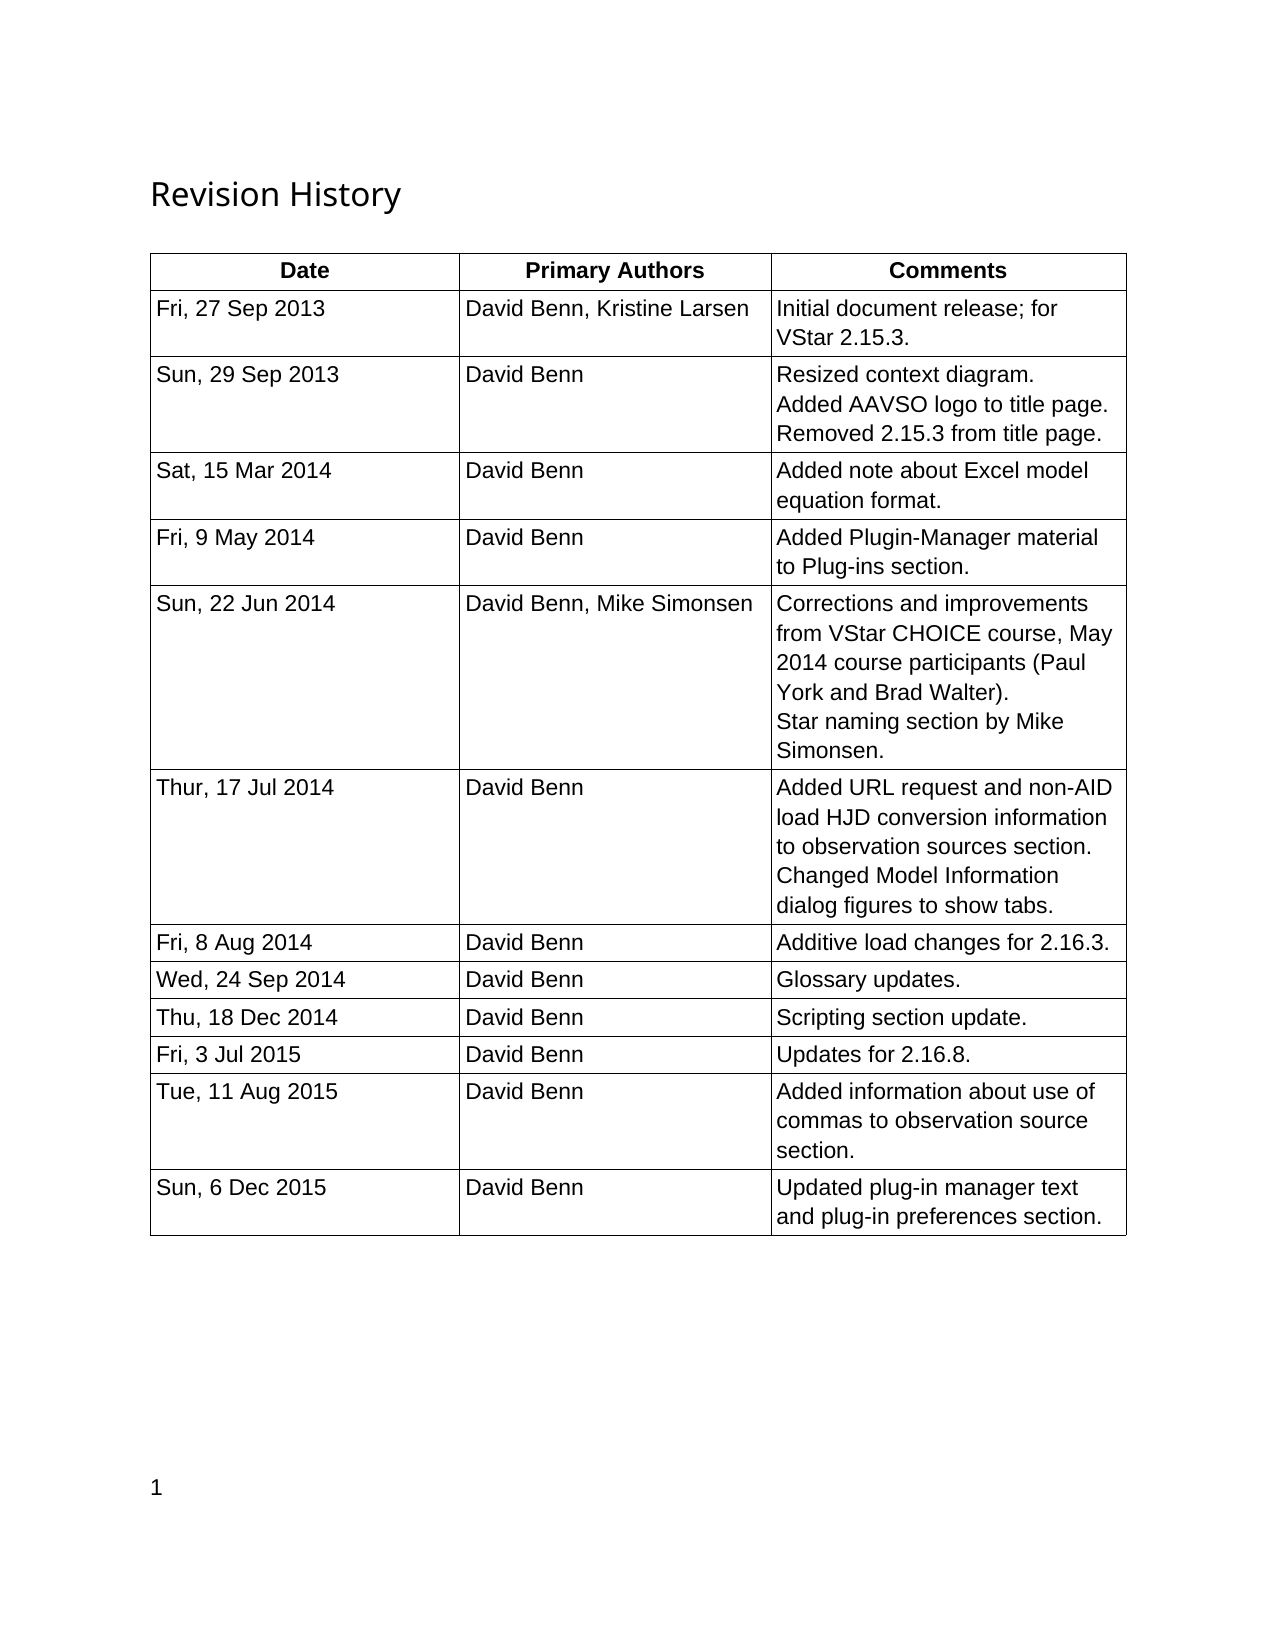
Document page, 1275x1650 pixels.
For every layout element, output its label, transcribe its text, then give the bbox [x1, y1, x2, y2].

table_cell Wed, 24 Sep 2014 [151, 962, 459, 998]
table_cell David Benn [460, 453, 771, 519]
table_cell Sun, 29 Sep 2013 [151, 357, 459, 452]
table_cell Added information about use of commas to observation source section. [772, 1074, 1126, 1169]
table_cell David Benn [460, 962, 771, 998]
table_cell David Benn, Mike Simonsen [460, 586, 771, 769]
table_cell Fri, 9 May 2014 [151, 520, 459, 585]
table_cell Fri, 8 Aug 2014 [151, 925, 459, 961]
table_header Primary Authors [460, 254, 771, 289]
table_cell Fri, 3 Jul 2015 [151, 1037, 459, 1073]
table_cell David Benn [460, 1037, 771, 1073]
subtitle Revision History [150, 171, 1125, 216]
table_cell Thu, 18 Dec 2014 [151, 999, 459, 1036]
table_cell Corrections and improvements from VStar CHOICE course, May 2014 course participants (Paul York and Brad Walter). Star naming section by Mike Simonsen. [772, 586, 1126, 769]
table_cell Thur, 17 Jul 2014 [151, 770, 459, 924]
table_cell Sat, 15 Mar 2014 [151, 453, 459, 519]
table_cell Fri, 27 Sep 2013 [151, 291, 459, 356]
table_cell David Benn [460, 999, 771, 1036]
table_cell Initial document release; for VStar 2.15.3. [772, 291, 1126, 356]
table_cell David Benn [460, 357, 771, 452]
table_cell Resized context diagram. Added AAVSO logo to title page. Removed 2.15.3 from title page. [772, 357, 1126, 452]
table_cell Scripting section update. [772, 999, 1126, 1036]
table_cell David Benn [460, 1074, 771, 1169]
table_cell David Benn [460, 1170, 771, 1235]
table_cell Added Plugin-Manager material to Plug-ins section. [772, 520, 1126, 585]
table_cell David Benn [460, 925, 771, 961]
table_cell Added note about Excel model equation format. [772, 453, 1126, 519]
table_cell David Benn [460, 770, 771, 924]
table_cell David Benn [460, 520, 771, 585]
table_header Date [151, 254, 459, 289]
table_cell Glossary updates. [772, 962, 1126, 998]
table_cell Sun, 22 Jun 2014 [151, 586, 459, 769]
table_cell David Benn, Kristine Larsen [460, 291, 771, 356]
table_cell Updates for 2.16.8. [772, 1037, 1126, 1073]
table_cell Additive load changes for 2.16.3. [772, 925, 1126, 961]
table_cell Sun, 6 Dec 2015 [151, 1170, 459, 1235]
table_cell Added URL request and non-AID load HJD conversion information to observation sources section. Changed Model Information dialog figures to show tabs. [772, 770, 1126, 924]
table_header Comments [772, 254, 1126, 289]
table_cell Updated plug-in manager text and plug-in preferences section. [772, 1170, 1126, 1235]
table_cell Tue, 11 Aug 2015 [151, 1074, 459, 1169]
